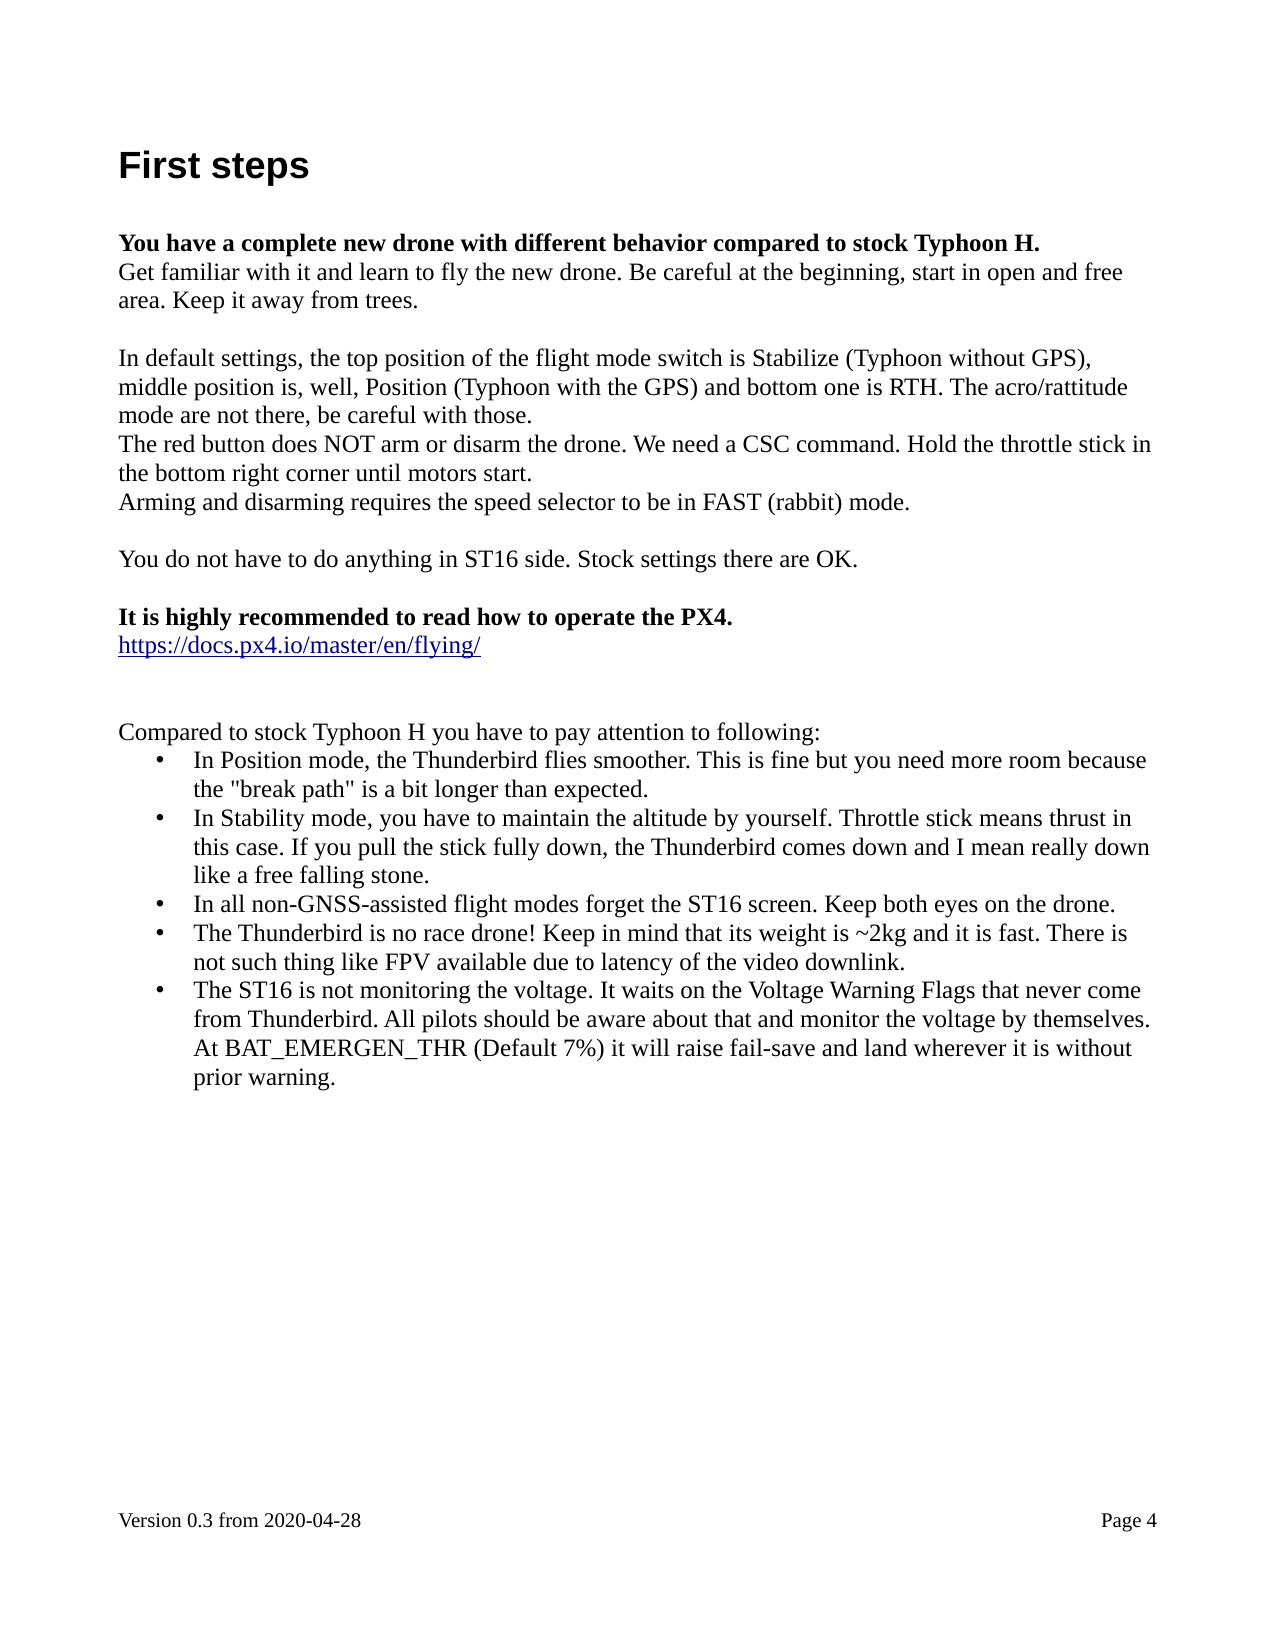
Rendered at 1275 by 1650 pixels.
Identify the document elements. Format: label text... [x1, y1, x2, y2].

list In Position mode, the Thunderbird flies smoother. This is fine but you need more room because the "break path" is a bit longer than expected. [156, 746, 1157, 803]
text In default settings, the top position of the flight mode switch is Stabilize (Typhoon without GPS), middle position is, well, Position (Typhoon with the GPS) and bottom one is RTH. The acro/rattitude mode are not there, be careful with those. [118, 343, 1157, 429]
text It is highly recommended to read how to operate the PX4. [118, 602, 1157, 631]
text Arming and disarming requires the speed selector to be in FAST (rabbit) mode. [118, 487, 1157, 516]
list The ST16 is not monitoring the voltage. It waits on the Voltage Warning Flags that never come from Thunderbird. All pilots should be aware about that and monitor the voltage by themselves. At BAT_EMERGEN_THR (Default 7%) it will raise fail-save and land wherever it is without prior warning. [156, 976, 1157, 1091]
text https://docs.px4.io/master/en/flying/ [118, 631, 1157, 659]
list In all non-GNSS-assisted flight modes forget the ST16 screen. Keep both eyes on the drone. [156, 889, 1157, 918]
subtitle First steps [118, 143, 1157, 187]
text Get familiar with it and learn to fly the new drone. Be careful at the beginning, start in open and free area. Keep it away from trees. [118, 257, 1157, 314]
list In Stability mode, you have to maintain the altitude by yourself. Throttle stick means thrust in this case. If you pull the stick fully down, the Thunderbird comes down and I mean really down like a free falling stone. [156, 803, 1157, 889]
text You do not have to do anything in ST16 side. Stock settings there are OK. [118, 544, 1157, 573]
text You have a complete new drone with different behavior compared to stock Typhoon H. [118, 228, 1157, 257]
text Compared to stock Typhoon H you have to pay attention to following: [118, 717, 1157, 746]
list The Thunderbird is no race drone! Keep in mind that its weight is ~2kg and it is fast. There is not such thing like FPV available due to latency of the video downlink. [156, 918, 1157, 976]
text The red button does NOT arm or disarm the drone. We need a CSC command. Hold the throttle stick in the bottom right corner until motors start. [118, 429, 1157, 487]
